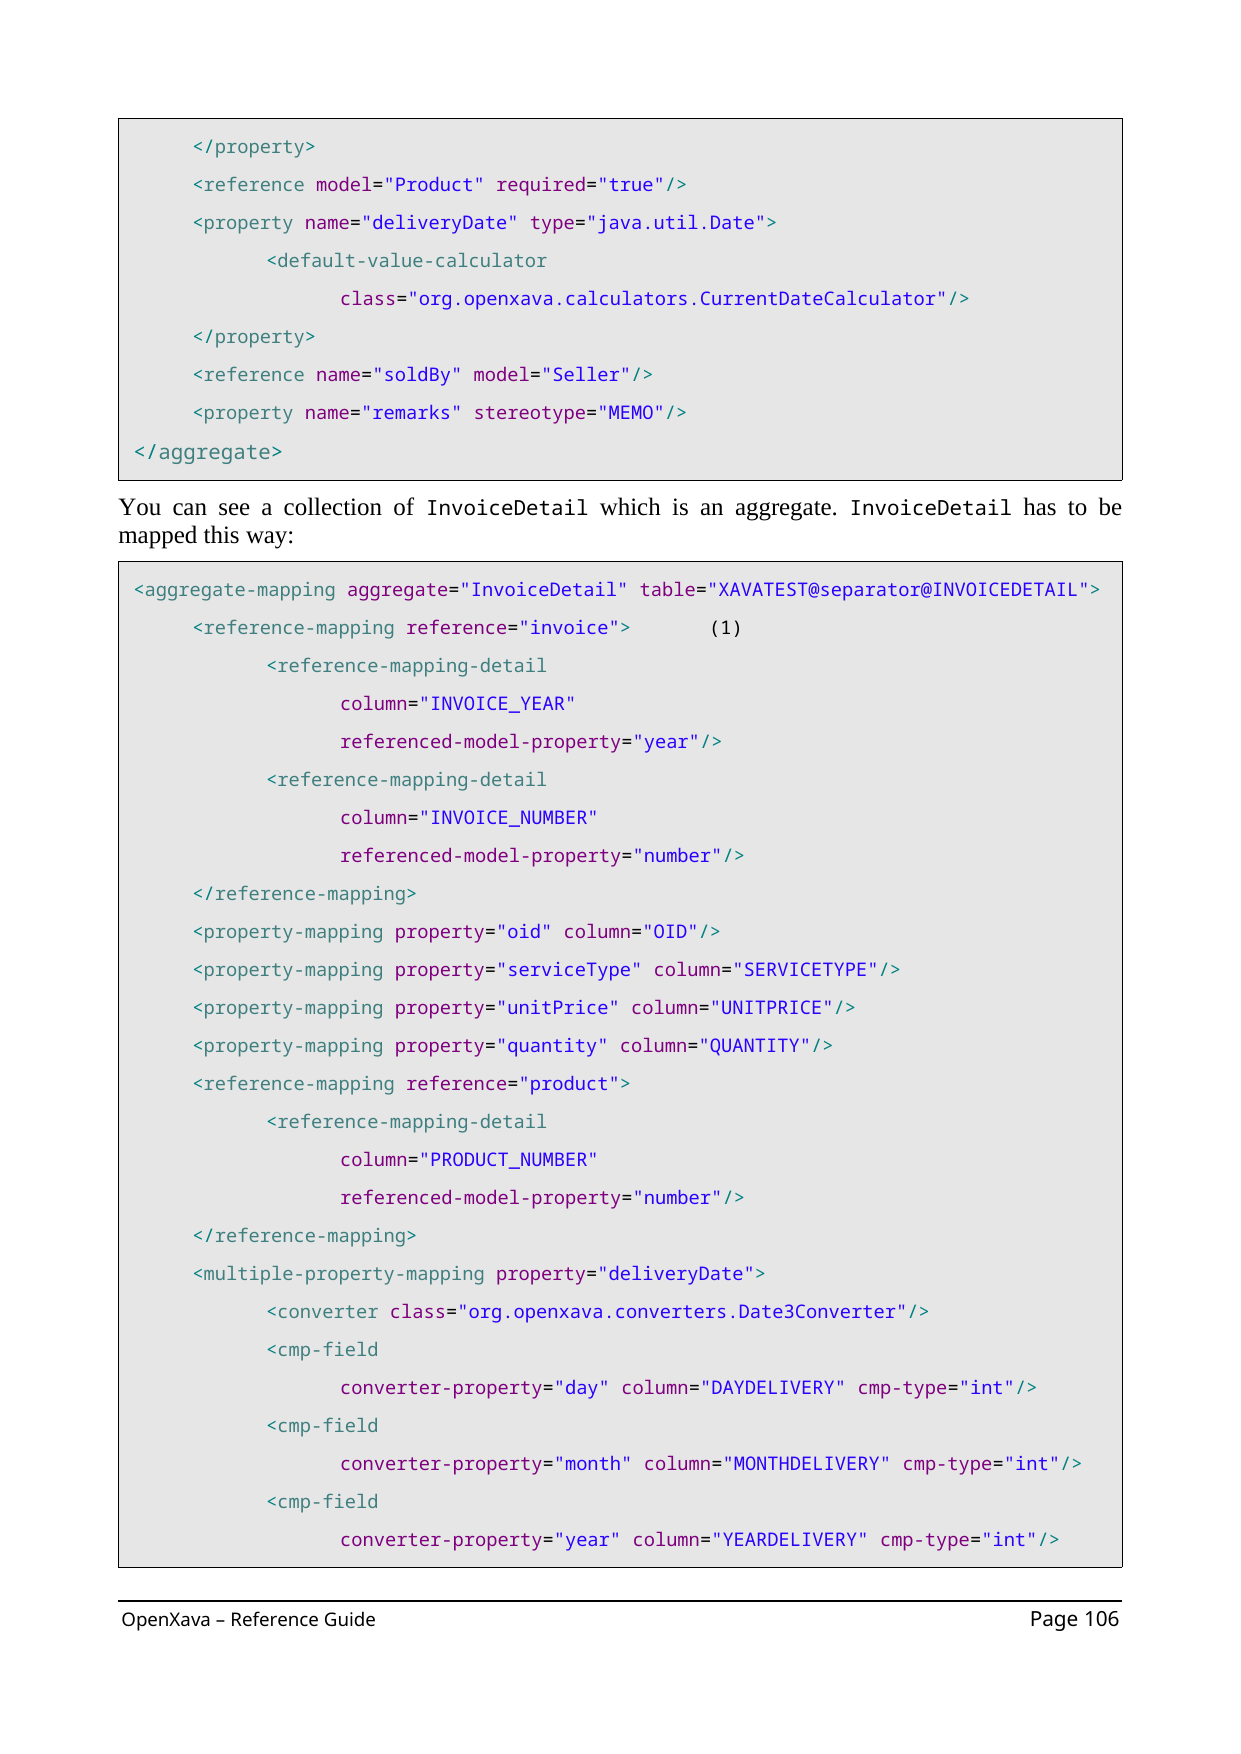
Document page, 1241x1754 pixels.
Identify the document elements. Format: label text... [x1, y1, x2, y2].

text </aggregate> [119, 422, 1122, 480]
text column="PRODUCT_NUMBER" [119, 1132, 1122, 1169]
text <converter class="org.openxava.converters.Date3Converter"/> [119, 1284, 1122, 1322]
text </reference-mapping> [119, 865, 1122, 903]
text referenced-model-property="number"/> [119, 827, 1122, 865]
text <property name="remarks" stereotype="MEMO"/> [119, 384, 1122, 422]
text <reference-mapping reference="product"> [119, 1056, 1122, 1093]
text <cmp-field [119, 1398, 1122, 1436]
text <multiple-property-mapping property="deliveryDate"> [119, 1246, 1122, 1284]
text <property-mapping property="quantity" column="QUANTITY"/> [119, 1017, 1122, 1056]
text <default-value-calculator [119, 232, 1122, 270]
text <property-mapping property="serviceType" column="SERVICETYPE"/> [119, 941, 1122, 979]
text <aggregate-mapping aggregate="InvoiceDetail" table="XAVATEST@separator@INVOICEDETAIL"> [119, 562, 1122, 599]
text <cmp-field [119, 1474, 1122, 1512]
text </reference-mapping> [119, 1208, 1122, 1246]
text <reference name="soldBy" model="Seller"/> [119, 346, 1122, 384]
text </property> [119, 308, 1122, 346]
text <property-mapping property="unitPrice" column="UNITPRICE"/> [119, 979, 1122, 1017]
text <reference-mapping-detail [119, 751, 1122, 789]
text <reference-mapping-detail [119, 637, 1122, 675]
text <property-mapping property="oid" column="OID"/> [119, 903, 1122, 941]
text <reference model="Product" required="true"/> [119, 156, 1122, 194]
text referenced-model-property="number"/> [119, 1169, 1122, 1208]
text <cmp-field [119, 1322, 1122, 1360]
text column="INVOICE_NUMBER" [119, 789, 1122, 827]
text column="INVOICE_YEAR" [119, 675, 1122, 713]
text class="org.openxava.calculators.CurrentDateCalculator"/> [119, 270, 1122, 308]
text referenced-model-property="year"/> [119, 713, 1122, 751]
text <reference-mapping-detail [119, 1093, 1122, 1132]
text <property name="deliveryDate" type="java.util.Date"> [119, 194, 1122, 232]
text converter-property="month" column="MONTHDELIVERY" cmp-type="int"/> [119, 1436, 1122, 1474]
text </property> [119, 119, 1122, 156]
text converter-property="day" column="DAYDELIVERY" cmp-type="int"/> [119, 1360, 1122, 1398]
text converter-property="year" column="YEARDELIVERY" cmp-type="int"/> [119, 1512, 1122, 1567]
text You can see a collection of InvoiceDetail which is an aggregate. InvoiceDetail has to be mapped this way: [118, 493, 1122, 549]
text <reference-mapping reference="invoice"> (1) [119, 599, 1122, 637]
